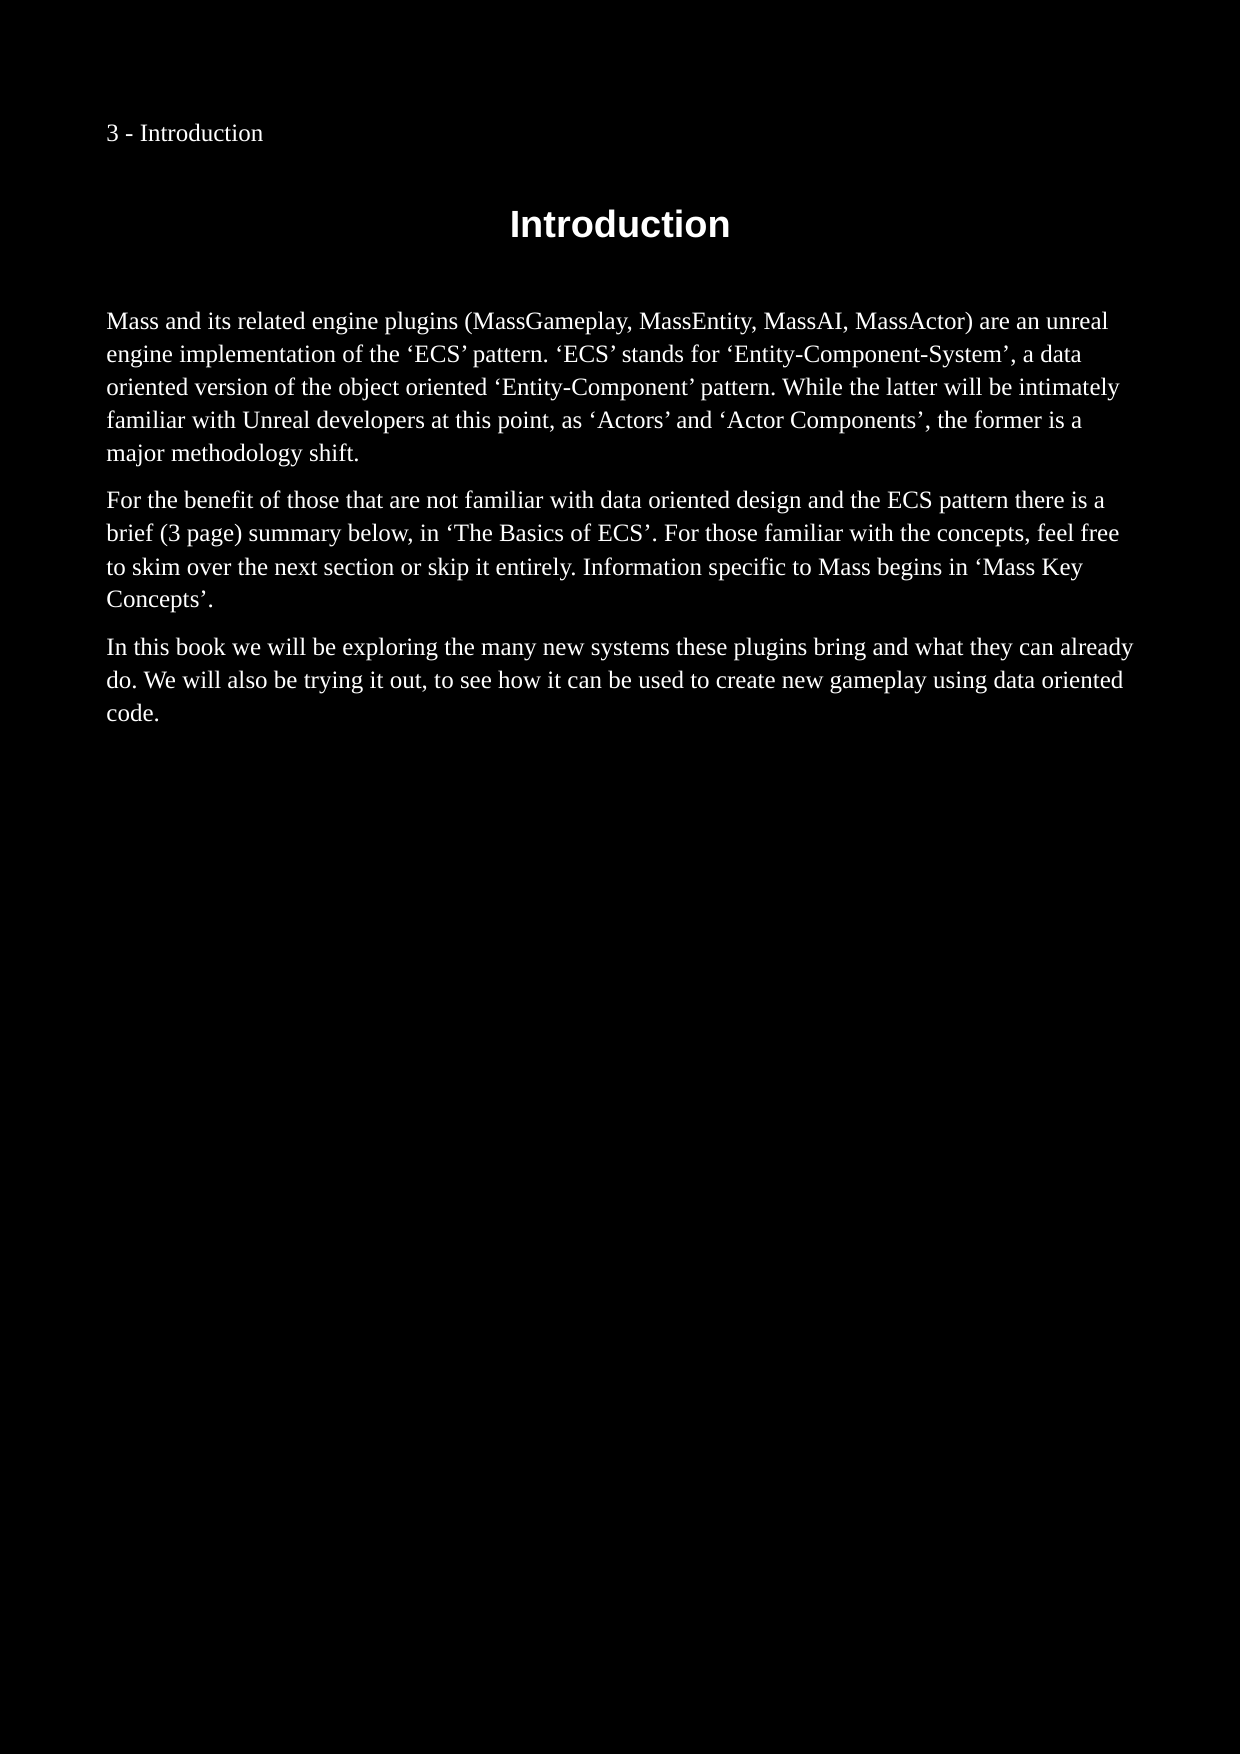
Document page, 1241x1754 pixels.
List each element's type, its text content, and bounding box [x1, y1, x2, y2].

subtitle Introduction [106, 202, 1134, 246]
text For the benefit of those that are not familiar with data oriented design and the ECS pattern there is a brief (3 page) summary below, in ‘The Basics of ECS’. For those familiar with the concepts, feel free to skim over the next section or skip it entirely. Information specific to Mass begins in ‘Mass Key Concepts’. [106, 486, 1134, 613]
text Mass and its related engine plugins (MassGameplay, MassEntity, MassAI, MassActor) are an unreal engine implementation of the ‘ECS’ pattern. ‘ECS’ stands for ‘Entity-Component-System’, a data oriented version of the object oriented ‘Entity-Component’ pattern. While the latter will be intimately familiar with Unreal developers at this point, as ‘Actors’ and ‘Actor Components’, the former is a major methodology shift. [106, 306, 1134, 467]
text In this book we will be exploring the many new systems these plugins bring and what they can already do. We will also be trying it out, to see how it can be used to create new gameplay using data oriented code. [106, 632, 1134, 727]
